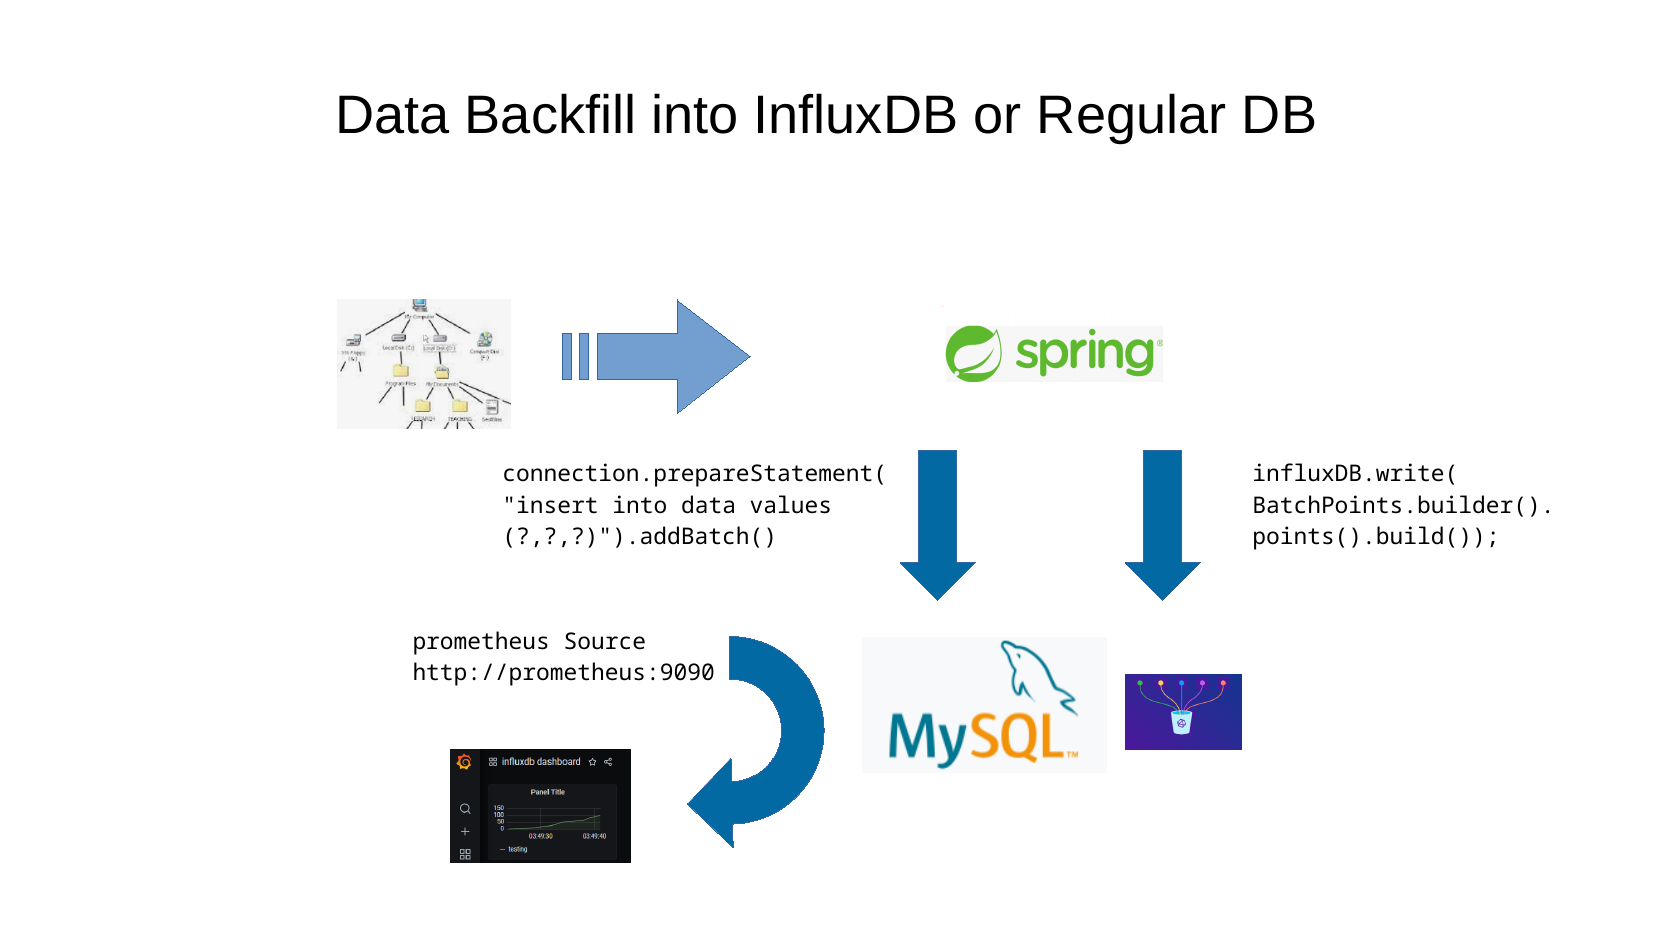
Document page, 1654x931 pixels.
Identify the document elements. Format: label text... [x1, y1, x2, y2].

text_box influxDB.write( BatchPoints.builder().points().build()); [1237, 450, 1576, 534]
picture [862, 637, 1107, 773]
picture [337, 299, 511, 429]
title Data Backfill into InfluxDB or Regular DB [82, 37, 1571, 193]
text_box [579, 333, 589, 380]
text_box [597, 299, 751, 414]
text_box [562, 333, 572, 380]
picture [1125, 674, 1242, 751]
text_box [900, 450, 976, 601]
text_box [687, 636, 825, 848]
text_box prometheus Source http://prometheus:9090 [412, 600, 751, 713]
text_box connection.prepareStatement( "insert into data values (?,?,?)").addBatch() [487, 450, 918, 534]
picture [450, 749, 631, 863]
picture [942, 306, 1163, 382]
text_box [1125, 450, 1201, 601]
